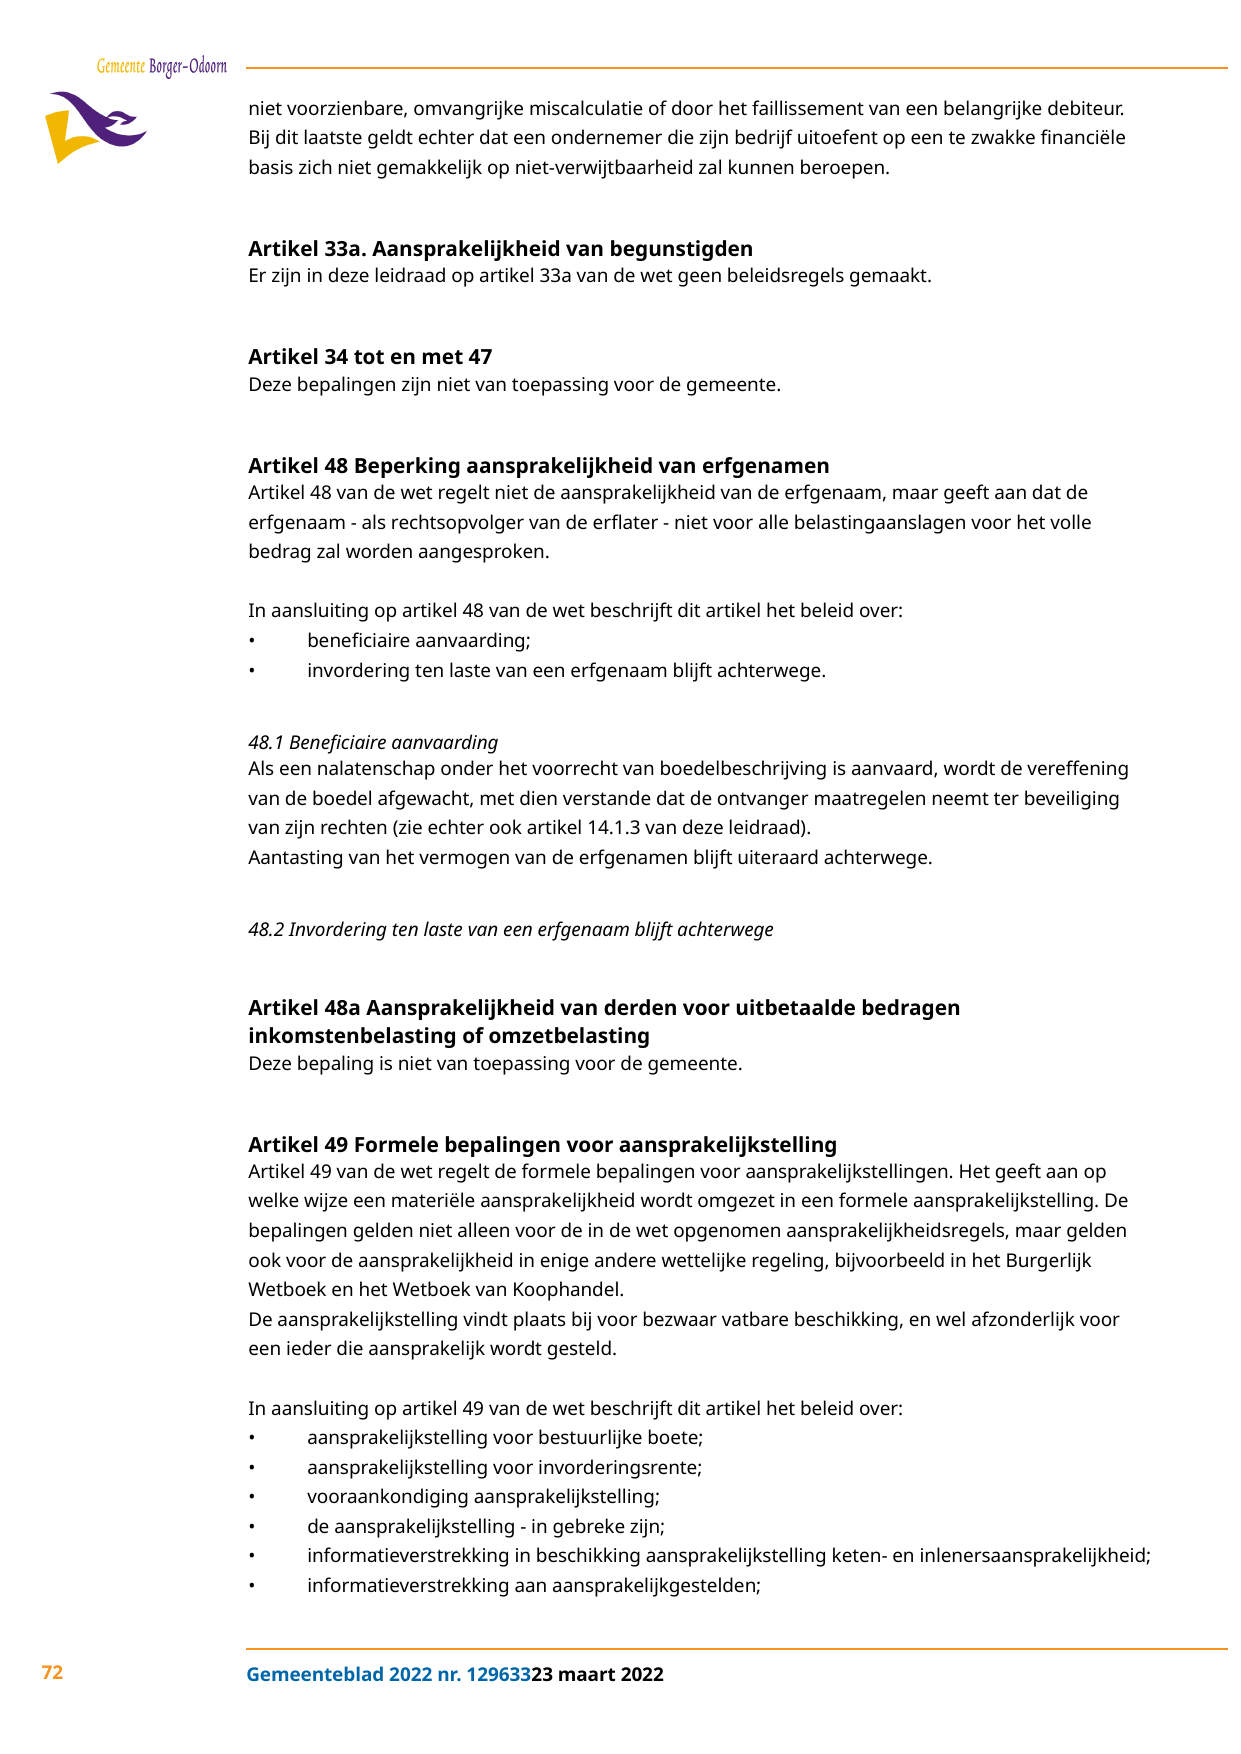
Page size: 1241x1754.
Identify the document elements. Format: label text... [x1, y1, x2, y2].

list informatieverstrekking aan aansprakelijkgestelden; [248, 1572, 1152, 1598]
text Deze bepaling is niet van toepassing voor de gemeente. [248, 1050, 1152, 1075]
text In aansluiting op artikel 48 van de wet beschrijft dit artikel het beleid over: [248, 598, 1152, 623]
text niet voorzienbare, omvangrijke miscalculatie of door het faillissement van een belangrijke debiteur. Bij dit laatste geldt echter dat een ondernemer die zijn bedrijf uitoefent op een te zwakke financiële basis zich niet gemakkelijk op niet-verwijtbaarheid zal kunnen beroepen. [248, 95, 1152, 180]
list de aansprakelijkstelling - in gebreke zijn; [248, 1513, 1152, 1539]
text Artikel 33a. Aansprakelijkheid van begunstigden [248, 234, 1152, 262]
text Artikel 34 tot en met 47 [248, 342, 1152, 371]
list informatieverstrekking in beschikking aansprakelijkstelling keten- en inlenersaansprakelijkheid; [248, 1543, 1152, 1568]
text Artikel 49 Formele bepalingen voor aansprakelijkstelling [248, 1130, 1152, 1158]
text De aansprakelijkstelling vindt plaats bij voor bezwaar vatbare beschikking, en wel afzonderlijk voor een ieder die aansprakelijk wordt gesteld. [248, 1306, 1152, 1361]
text Artikel 48a Aansprakelijkheid van derden voor uitbetaalde bedragen inkomstenbelasting of omzetbelasting [248, 993, 1152, 1050]
text Artikel 48 Beperking aansprakelijkheid van erfgenamen [248, 451, 1152, 479]
text Artikel 49 van de wet regelt de formele bepalingen voor aansprakelijkstellingen. Het geeft aan op welke wijze een materiële aansprakelijkheid wordt omgezet in een formele aansprakelijkstelling. De bepalingen gelden niet alleen voor de in de wet opgenomen aansprakelijkheidsregels, maar gelden ook voor de aansprakelijkheid in enige andere wettelijke regeling, bijvoorbeeld in het Burgerlijk Wetboek en het Wetboek van Koophandel. [248, 1158, 1152, 1302]
text Aantasting van het vermogen van de erfgenamen blijft uiteraard achterwege. [248, 844, 1152, 870]
list aansprakelijkstelling voor bestuurlijke boete; [248, 1424, 1152, 1450]
picture [41, 47, 231, 172]
text 48.2 Invordering ten laste van een erfgenaam blijft achterwege [248, 917, 1152, 942]
text Artikel 48 van de wet regelt niet de aansprakelijkheid van de erfgenaam, maar geeft aan dat de erfgenaam - als rechtsopvolger van de erflater - niet voor alle belastingaanslagen voor het volle bedrag zal worden aangesproken. [248, 479, 1152, 564]
text Als een nalatenschap onder het voorrecht van boedelbeschrijving is aanvaard, wordt de vereffening van de boedel afgewacht, met dien verstande dat de ontvanger maatregelen neemt ter beveiliging van zijn rechten (zie echter ook artikel 14.1.3 van deze leidraad). [248, 755, 1152, 840]
list vooraankondiging aansprakelijkstelling; [248, 1483, 1152, 1509]
text Er zijn in deze leidraad op artikel 33a van de wet geen beleidsregels gemaakt. [248, 262, 1152, 288]
text 48.1 Beneficiaire aanvaarding [248, 729, 1152, 755]
list beneficiaire aanvaarding; [248, 627, 1152, 653]
text Deze bepalingen zijn niet van toepassing voor de gemeente. [248, 371, 1152, 397]
list invordering ten laste van een erfgenaam blijft achterwege. [248, 657, 1152, 682]
list aansprakelijkstelling voor invorderingsrente; [248, 1454, 1152, 1480]
text In aansluiting op artikel 49 van de wet beschrijft dit artikel het beleid over: [248, 1395, 1152, 1421]
